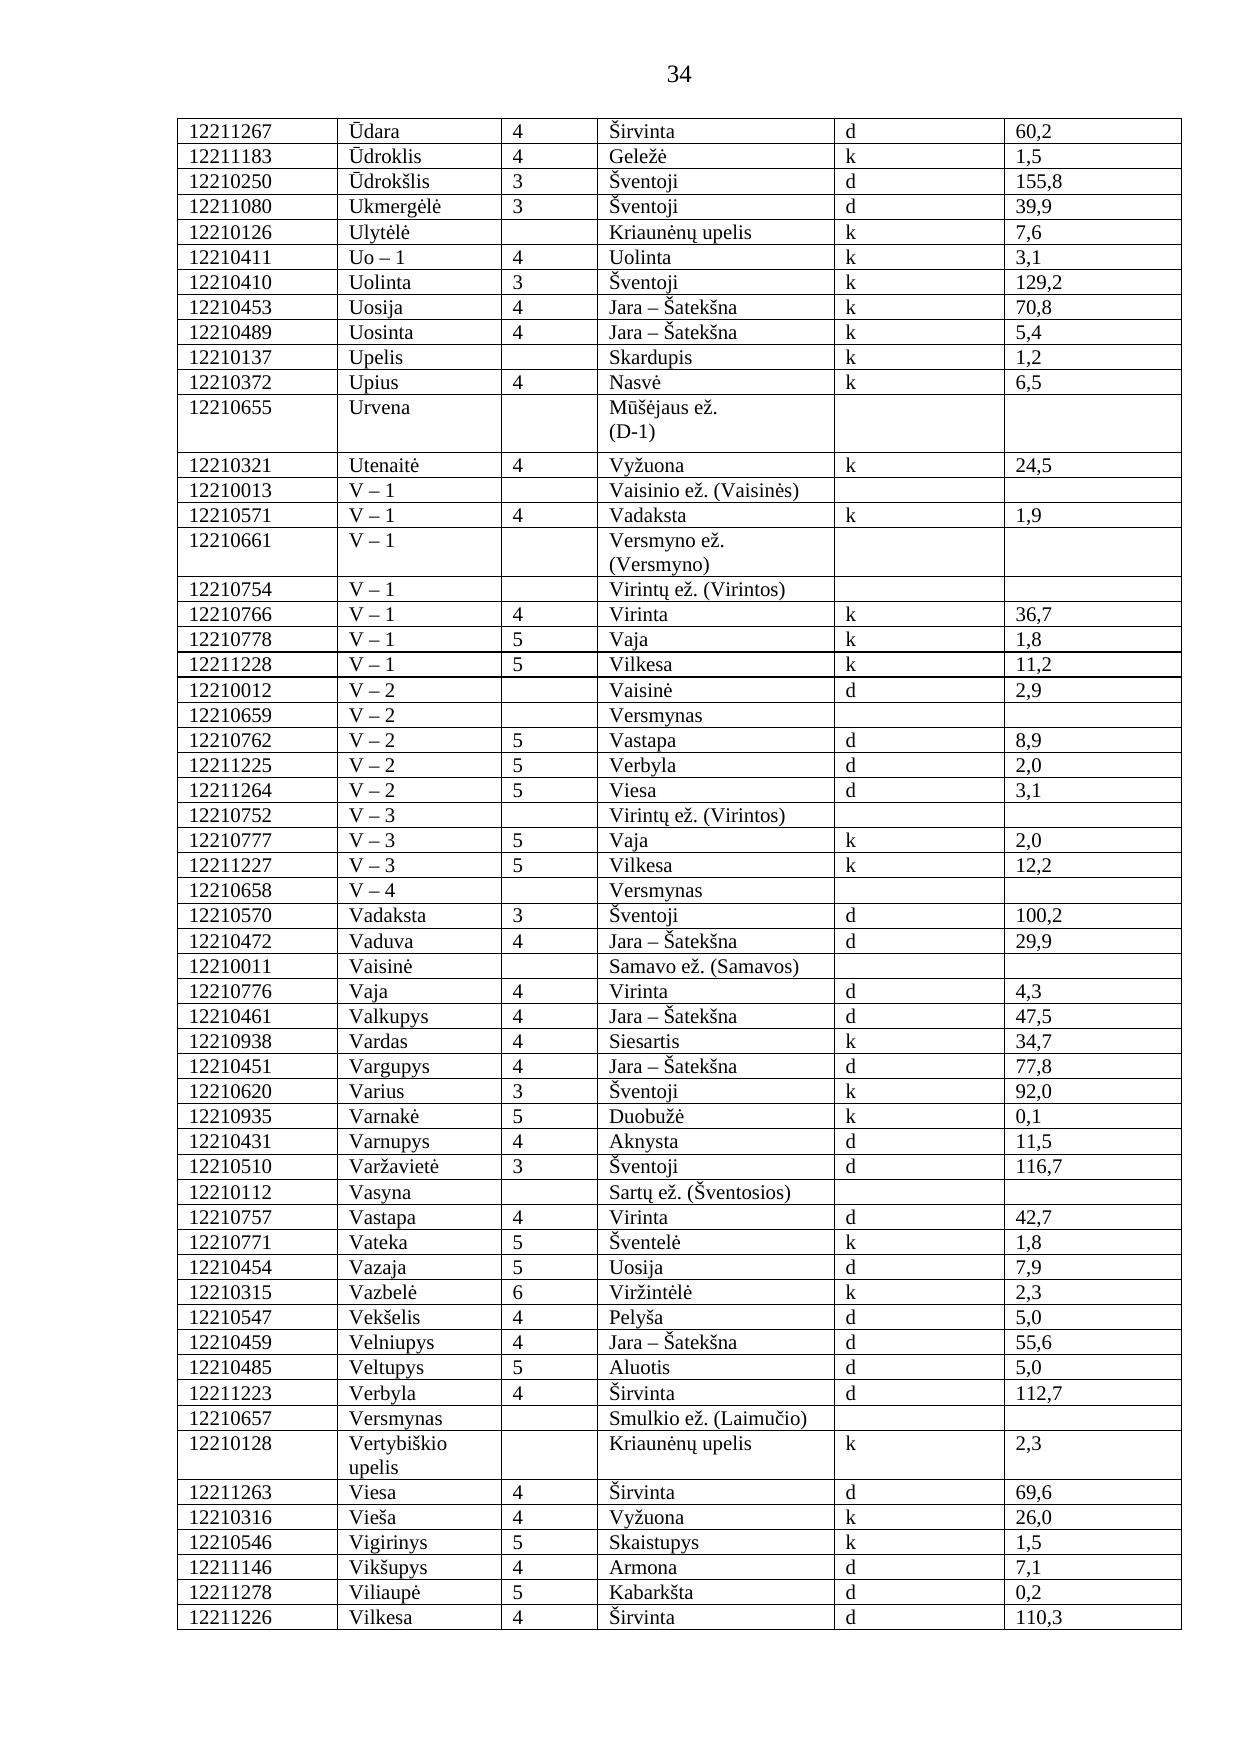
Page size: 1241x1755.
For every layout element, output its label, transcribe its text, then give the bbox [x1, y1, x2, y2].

table_cell V – 2 [338, 703, 501, 727]
table_cell Šventoji [598, 270, 834, 294]
table_cell V – 3 [338, 803, 501, 827]
table_cell Širvinta [598, 1605, 834, 1629]
table_cell Pelyša [598, 1305, 834, 1329]
table_cell 155,8 [1005, 169, 1181, 193]
table_cell d [835, 1004, 1004, 1028]
table_cell Ūdroklis [338, 144, 501, 168]
table_cell [1005, 954, 1181, 978]
table_cell 5 [502, 853, 597, 877]
table_cell d [835, 1555, 1004, 1579]
table_cell [502, 577, 597, 601]
table_cell k [835, 453, 1004, 477]
table_cell 12211183 [178, 144, 337, 168]
table_cell [835, 1180, 1004, 1204]
table_cell d [835, 1305, 1004, 1329]
table_cell 47,5 [1005, 1004, 1181, 1028]
table_cell 11,2 [1005, 653, 1181, 676]
table_cell Virinta [598, 1205, 834, 1229]
table_cell Versmynas [598, 878, 834, 902]
table_cell Šventelė [598, 1230, 834, 1254]
table_cell k [835, 1029, 1004, 1053]
table_cell Uo – 1 [338, 245, 501, 269]
table_cell k [835, 1530, 1004, 1554]
table_cell Jara – Šatekšna [598, 1004, 834, 1028]
table_cell 12210315 [178, 1280, 337, 1304]
table_cell 0,1 [1005, 1104, 1181, 1128]
table_cell 12210546 [178, 1530, 337, 1554]
table_cell 12210658 [178, 878, 337, 902]
table_cell Verbyla [338, 1380, 501, 1404]
table_cell 3 [502, 1079, 597, 1103]
table_cell [502, 1431, 597, 1479]
table_cell Vaisinė [598, 678, 834, 702]
table_cell k [835, 853, 1004, 877]
table_cell Vaduva [338, 929, 501, 953]
table_cell Kriaunėnų upelis [598, 1431, 834, 1479]
table_cell 8,9 [1005, 728, 1181, 752]
table_cell d [835, 1480, 1004, 1504]
table_cell 5,0 [1005, 1305, 1181, 1329]
table_cell 2,3 [1005, 1280, 1181, 1304]
table_cell k [835, 1431, 1004, 1479]
table_cell 12210771 [178, 1230, 337, 1254]
table_cell Urvena [338, 395, 501, 452]
table_cell 5 [502, 1230, 597, 1254]
table_cell Varžavietė [338, 1155, 501, 1178]
table_cell 3 [502, 270, 597, 294]
table_cell 12211225 [178, 753, 337, 777]
table_cell [835, 878, 1004, 902]
table_cell 5 [502, 1355, 597, 1379]
table_cell 55,6 [1005, 1330, 1181, 1354]
table_cell 116,7 [1005, 1155, 1181, 1178]
table_cell 12210757 [178, 1205, 337, 1229]
table_cell 36,7 [1005, 602, 1181, 626]
table_cell 0,2 [1005, 1580, 1181, 1604]
table_cell 5 [502, 753, 597, 777]
table_cell 4 [502, 1129, 597, 1153]
table_cell 12211228 [178, 653, 337, 676]
table_cell d [835, 1129, 1004, 1153]
table_cell 12210776 [178, 979, 337, 1003]
table_cell 77,8 [1005, 1054, 1181, 1078]
table_cell [1005, 1406, 1181, 1429]
table_cell d [835, 1255, 1004, 1279]
table_cell 12210766 [178, 602, 337, 626]
table_cell Virintų ež. (Virintos) [598, 803, 834, 827]
table_cell 3 [502, 1155, 597, 1178]
table_cell V – 1 [338, 653, 501, 676]
table_cell d [835, 195, 1004, 218]
table_cell Ūdara [338, 119, 501, 143]
table_cell Valkupys [338, 1004, 501, 1028]
table_cell k [835, 320, 1004, 344]
table_cell 6 [502, 1280, 597, 1304]
table_cell 12210655 [178, 395, 337, 452]
table_cell k [835, 602, 1004, 626]
table_cell Jara – Šatekšna [598, 1330, 834, 1354]
table_cell Vargupys [338, 1054, 501, 1078]
table_cell k [835, 653, 1004, 676]
table_cell Vadaksta [598, 503, 834, 527]
table_cell V – 3 [338, 853, 501, 877]
table_cell Vekšelis [338, 1305, 501, 1329]
table_cell 4 [502, 503, 597, 527]
table_cell Vaja [338, 979, 501, 1003]
table_cell Vardas [338, 1029, 501, 1053]
table_cell 4 [502, 1555, 597, 1579]
table_cell V – 2 [338, 728, 501, 752]
table_cell 4 [502, 1605, 597, 1629]
table_cell d [835, 1205, 1004, 1229]
table_cell Viržintėlė [598, 1280, 834, 1304]
table_cell 12210489 [178, 320, 337, 344]
table_cell 12210321 [178, 453, 337, 477]
table_cell 7,1 [1005, 1555, 1181, 1579]
table_cell Sartų ež. (Šventosios) [598, 1180, 834, 1204]
table_cell 4 [502, 1205, 597, 1229]
table_cell Vaisinė [338, 954, 501, 978]
table_cell Širvinta [598, 119, 834, 143]
table_cell [502, 1406, 597, 1429]
table_cell [1005, 577, 1181, 601]
table_cell Velniupys [338, 1330, 501, 1354]
table_cell 1,2 [1005, 345, 1181, 369]
table_cell V – 1 [338, 627, 501, 651]
table_cell k [835, 1230, 1004, 1254]
table_cell [835, 577, 1004, 601]
table_cell Virintų ež. (Virintos) [598, 577, 834, 601]
table_cell Versmynas [598, 703, 834, 727]
table_cell 129,2 [1005, 270, 1181, 294]
table_cell 100,2 [1005, 904, 1181, 927]
table_cell d [835, 728, 1004, 752]
table_cell 3 [502, 195, 597, 218]
table_cell k [835, 345, 1004, 369]
table_cell Ulytėlė [338, 220, 501, 244]
table_cell 3 [502, 169, 597, 193]
table_cell 5 [502, 653, 597, 676]
table_cell [835, 703, 1004, 727]
table_cell 5,0 [1005, 1355, 1181, 1379]
table_cell 2,9 [1005, 678, 1181, 702]
table_cell 24,5 [1005, 453, 1181, 477]
table_cell 3,1 [1005, 778, 1181, 802]
table_cell 12210620 [178, 1079, 337, 1103]
table_cell 12210431 [178, 1129, 337, 1153]
table_cell 3 [502, 904, 597, 927]
table_cell Viesa [338, 1480, 501, 1504]
table_cell 12210938 [178, 1029, 337, 1053]
table_cell [502, 878, 597, 902]
table_cell 12210570 [178, 904, 337, 927]
table_cell 4 [502, 370, 597, 394]
table_cell 12210461 [178, 1004, 337, 1028]
table_cell 12210453 [178, 295, 337, 319]
table_cell [502, 345, 597, 369]
table_cell 12210128 [178, 1431, 337, 1479]
table_cell Vaja [598, 627, 834, 651]
table_cell [502, 703, 597, 727]
table_cell 12210459 [178, 1330, 337, 1354]
table_cell 1,9 [1005, 503, 1181, 527]
table_cell [1005, 478, 1181, 502]
table_cell 11,5 [1005, 1129, 1181, 1153]
table_cell [502, 220, 597, 244]
table_cell 5 [502, 1104, 597, 1128]
table_cell 12210935 [178, 1104, 337, 1128]
table_cell 4 [502, 1305, 597, 1329]
table_cell Nasvė [598, 370, 834, 394]
table_cell 4 [502, 320, 597, 344]
table_cell Armona [598, 1555, 834, 1579]
table_cell d [835, 1054, 1004, 1078]
table_cell Jara – Šatekšna [598, 1054, 834, 1078]
table_cell 12210112 [178, 1180, 337, 1204]
table_cell 5 [502, 728, 597, 752]
table_cell 4 [502, 453, 597, 477]
table_cell d [835, 1580, 1004, 1604]
table_cell Uolinta [598, 245, 834, 269]
table_cell 12210454 [178, 1255, 337, 1279]
table_cell k [835, 270, 1004, 294]
table_cell Versmyno ež. (Versmyno) [598, 528, 834, 576]
table_cell Vikšupys [338, 1555, 501, 1579]
table_cell 12210661 [178, 528, 337, 576]
table_cell [835, 528, 1004, 576]
table_cell 7,6 [1005, 220, 1181, 244]
table_cell 12,2 [1005, 853, 1181, 877]
table_cell 12210547 [178, 1305, 337, 1329]
table_cell 1,8 [1005, 627, 1181, 651]
table_cell [1005, 803, 1181, 827]
table_cell Viesa [598, 778, 834, 802]
table_cell 12210372 [178, 370, 337, 394]
table_cell [502, 803, 597, 827]
table_cell 12210571 [178, 503, 337, 527]
table_cell 12210451 [178, 1054, 337, 1078]
table_cell 12211226 [178, 1605, 337, 1629]
table_cell [502, 1180, 597, 1204]
table_cell V – 1 [338, 478, 501, 502]
table_cell 12211267 [178, 119, 337, 143]
table_cell 26,0 [1005, 1505, 1181, 1529]
table_cell Jara – Šatekšna [598, 295, 834, 319]
table_cell Vertybiškio upelis [338, 1431, 501, 1479]
table_cell [835, 1406, 1004, 1429]
table_cell 5 [502, 1580, 597, 1604]
table_cell 4,3 [1005, 979, 1181, 1003]
table_cell 12210013 [178, 478, 337, 502]
table_cell V – 2 [338, 778, 501, 802]
table_cell Mūšėjaus ež. (D-1) [598, 395, 834, 452]
table_cell Širvinta [598, 1380, 834, 1404]
table_cell 4 [502, 1480, 597, 1504]
table_cell 12211223 [178, 1380, 337, 1404]
table_cell 5 [502, 627, 597, 651]
table_cell Skaistupys [598, 1530, 834, 1554]
table_cell k [835, 220, 1004, 244]
table_cell [502, 395, 597, 452]
table_cell 4 [502, 1380, 597, 1404]
table_cell k [835, 1079, 1004, 1103]
table_cell 4 [502, 1004, 597, 1028]
table_cell V – 3 [338, 828, 501, 852]
table_cell Širvinta [598, 1480, 834, 1504]
table_cell d [835, 169, 1004, 193]
table_cell 1,5 [1005, 144, 1181, 168]
table_cell Varnakė [338, 1104, 501, 1128]
table_cell k [835, 370, 1004, 394]
table_cell 29,9 [1005, 929, 1181, 953]
table_cell [835, 803, 1004, 827]
table_cell Smulkio ež. (Laimučio) [598, 1406, 834, 1429]
table_cell d [835, 1330, 1004, 1354]
table_cell Šventoji [598, 1079, 834, 1103]
table_cell Versmynas [338, 1406, 501, 1429]
table_cell Vigirinys [338, 1530, 501, 1554]
table_cell [835, 395, 1004, 452]
table_cell 12210777 [178, 828, 337, 852]
table_cell 92,0 [1005, 1079, 1181, 1103]
table_cell Vasyna [338, 1180, 501, 1204]
table_cell 12210137 [178, 345, 337, 369]
table_cell Šventoji [598, 904, 834, 927]
table_cell 1,5 [1005, 1530, 1181, 1554]
table_cell Viliaupė [338, 1580, 501, 1604]
table_cell Duobužė [598, 1104, 834, 1128]
table_cell Varnupys [338, 1129, 501, 1153]
table_cell k [835, 1505, 1004, 1529]
table_cell Kabarkšta [598, 1580, 834, 1604]
table_cell 12210754 [178, 577, 337, 601]
table_cell 2,0 [1005, 828, 1181, 852]
table_cell 70,8 [1005, 295, 1181, 319]
table_cell V – 2 [338, 678, 501, 702]
table_cell d [835, 979, 1004, 1003]
table_cell 5 [502, 778, 597, 802]
table_cell 3,1 [1005, 245, 1181, 269]
table_cell 39,9 [1005, 195, 1181, 218]
table_cell 6,5 [1005, 370, 1181, 394]
table_cell Aknysta [598, 1129, 834, 1153]
table_cell k [835, 503, 1004, 527]
table_cell d [835, 1380, 1004, 1404]
table_cell 12210410 [178, 270, 337, 294]
table_cell Upius [338, 370, 501, 394]
table_cell [502, 678, 597, 702]
table_cell Verbyla [598, 753, 834, 777]
table_cell Jara – Šatekšna [598, 320, 834, 344]
table_cell Šventoji [598, 195, 834, 218]
table_cell 12210485 [178, 1355, 337, 1379]
table_cell 12210126 [178, 220, 337, 244]
table_cell Vastapa [338, 1205, 501, 1229]
table_cell Jara – Šatekšna [598, 929, 834, 953]
table_cell 12210657 [178, 1406, 337, 1429]
table_cell Utenaitė [338, 453, 501, 477]
table_cell 5,4 [1005, 320, 1181, 344]
table_cell [1005, 528, 1181, 576]
table_cell Varius [338, 1079, 501, 1103]
table_cell d [835, 778, 1004, 802]
table_cell 4 [502, 144, 597, 168]
table_cell V – 1 [338, 503, 501, 527]
table_cell Vieša [338, 1505, 501, 1529]
table_cell Vazaja [338, 1255, 501, 1279]
table_cell [502, 478, 597, 502]
table_cell 12210011 [178, 954, 337, 978]
table_cell d [835, 904, 1004, 927]
table_cell Kriaunėnų upelis [598, 220, 834, 244]
table_cell [502, 954, 597, 978]
table_cell 2,3 [1005, 1431, 1181, 1479]
table_cell 4 [502, 979, 597, 1003]
table_cell Virinta [598, 602, 834, 626]
table_cell V – 1 [338, 577, 501, 601]
table_cell 12211264 [178, 778, 337, 802]
table_cell Vastapa [598, 728, 834, 752]
table_cell Uosinta [338, 320, 501, 344]
table_cell 42,7 [1005, 1205, 1181, 1229]
table_cell V – 1 [338, 528, 501, 576]
table_cell Vyžuona [598, 453, 834, 477]
table_cell 12210752 [178, 803, 337, 827]
table_cell 4 [502, 119, 597, 143]
table_cell [1005, 703, 1181, 727]
table_cell k [835, 1280, 1004, 1304]
table_cell Ukmergėlė [338, 195, 501, 218]
table_cell 5 [502, 828, 597, 852]
table_cell 4 [502, 1029, 597, 1053]
table_cell k [835, 295, 1004, 319]
table_cell 112,7 [1005, 1380, 1181, 1404]
table_cell 7,9 [1005, 1255, 1181, 1279]
table_cell V – 4 [338, 878, 501, 902]
table_cell 4 [502, 602, 597, 626]
table_cell 60,2 [1005, 119, 1181, 143]
table_cell 12210762 [178, 728, 337, 752]
table_cell [502, 528, 597, 576]
table_cell Vaja [598, 828, 834, 852]
table_cell k [835, 245, 1004, 269]
table_cell 12210250 [178, 169, 337, 193]
table_cell 12211227 [178, 853, 337, 877]
table_cell Skardupis [598, 345, 834, 369]
table_cell [1005, 395, 1181, 452]
table_cell [835, 478, 1004, 502]
table_cell [1005, 878, 1181, 902]
table_cell d [835, 119, 1004, 143]
table_cell 12211263 [178, 1480, 337, 1504]
table_cell 12210012 [178, 678, 337, 702]
table_cell Vilkesa [338, 1605, 501, 1629]
table_cell Vazbelė [338, 1280, 501, 1304]
table_cell Upelis [338, 345, 501, 369]
table_cell Vilkesa [598, 653, 834, 676]
table_cell Siesartis [598, 1029, 834, 1053]
table_cell 12210411 [178, 245, 337, 269]
table_cell Uosija [598, 1255, 834, 1279]
table_cell [1005, 1180, 1181, 1204]
table_cell d [835, 678, 1004, 702]
table_cell 5 [502, 1530, 597, 1554]
table_cell 12210316 [178, 1505, 337, 1529]
table_cell 12210659 [178, 703, 337, 727]
table_cell 12210778 [178, 627, 337, 651]
table_cell Uosija [338, 295, 501, 319]
table_cell 4 [502, 1054, 597, 1078]
table_cell k [835, 144, 1004, 168]
table_cell Aluotis [598, 1355, 834, 1379]
table_cell d [835, 1605, 1004, 1629]
table_cell 12211146 [178, 1555, 337, 1579]
table_cell Vadaksta [338, 904, 501, 927]
table_cell Vaisinio ež. (Vaisinės) [598, 478, 834, 502]
table_cell 12211278 [178, 1580, 337, 1604]
table_cell 5 [502, 1255, 597, 1279]
table_cell Virinta [598, 979, 834, 1003]
table_cell 12210510 [178, 1155, 337, 1178]
table_cell Šventoji [598, 1155, 834, 1178]
table_cell 34,7 [1005, 1029, 1181, 1053]
table_cell 12210472 [178, 929, 337, 953]
table_cell Geležė [598, 144, 834, 168]
table_cell Šventoji [598, 169, 834, 193]
table_cell Samavo ež. (Samavos) [598, 954, 834, 978]
table_cell 4 [502, 929, 597, 953]
table_cell d [835, 1155, 1004, 1178]
table_cell d [835, 1355, 1004, 1379]
table_cell 4 [502, 1505, 597, 1529]
table_cell 4 [502, 295, 597, 319]
table_cell 2,0 [1005, 753, 1181, 777]
table_cell 1,8 [1005, 1230, 1181, 1254]
table_cell [835, 954, 1004, 978]
table_cell 110,3 [1005, 1605, 1181, 1629]
table_cell Vilkesa [598, 853, 834, 877]
table_cell 12211080 [178, 195, 337, 218]
table_cell 69,6 [1005, 1480, 1181, 1504]
table_cell d [835, 753, 1004, 777]
table_cell 4 [502, 245, 597, 269]
table_cell Ūdrokšlis [338, 169, 501, 193]
table_cell Vateka [338, 1230, 501, 1254]
table_cell d [835, 929, 1004, 953]
table_cell Veltupys [338, 1355, 501, 1379]
table_cell Vyžuona [598, 1505, 834, 1529]
table_cell V – 1 [338, 602, 501, 626]
table_cell k [835, 627, 1004, 651]
table_cell k [835, 1104, 1004, 1128]
table_cell 4 [502, 1330, 597, 1354]
table_cell Uolinta [338, 270, 501, 294]
table_cell k [835, 828, 1004, 852]
table_cell V – 2 [338, 753, 501, 777]
